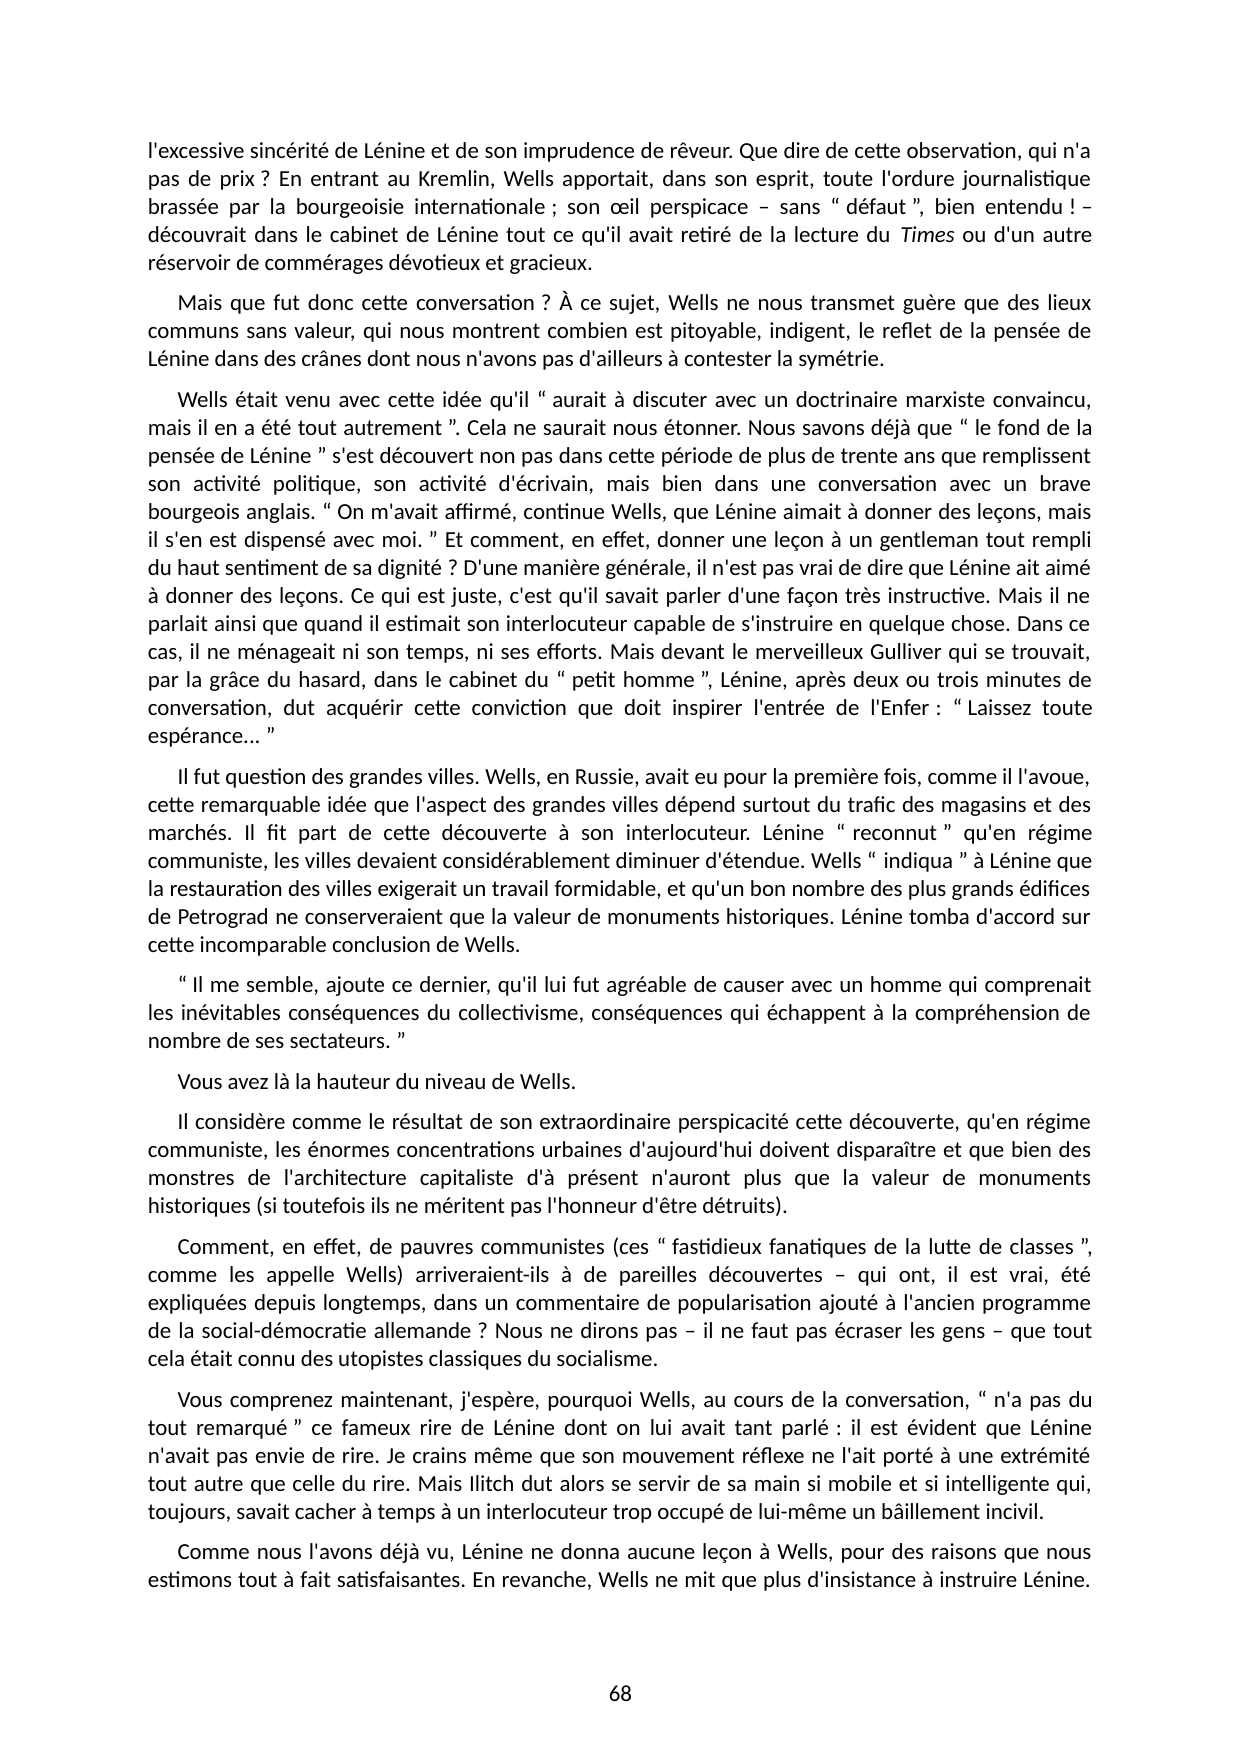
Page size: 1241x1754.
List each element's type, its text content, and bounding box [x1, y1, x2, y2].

text Wells était venu avec cette idée qu'il “ aurait à discuter avec un doctrinaire marxiste convaincu, mais il en a été tout autrement ”. Cela ne saurait nous étonner. Nous savons déjà que “ le fond de la pensée de Lénine ” s'est découvert non pas dans cette période de plus de trente ans que remplissent son activité politique, son activité d'écrivain, mais bien dans une conversation avec un brave bourgeois anglais. “ On m'avait affirmé, continue Wells, que Lénine aimait à donner des leçons, mais il s'en est dispensé avec moi. ” Et comment, en effet, donner une leçon à un gentleman tout rempli du haut sentiment de sa dignité ? D'une manière générale, il n'est pas vrai de dire que Lénine ait aimé à donner des leçons. Ce qui est juste, c'est qu'il savait parler d'une façon très instructive. Mais il ne parlait ainsi que quand il estimait son interlocuteur capable de s'instruire en quelque chose. Dans ce cas, il ne ménageait ni son temps, ni ses efforts. Mais devant le merveilleux Gulliver qui se trouvait, par la grâce du hasard, dans le cabinet du “ petit homme ”, Lénine, après deux ou trois minutes de conversation, dut acquérir cette conviction que doit inspirer l'entrée de l'Enfer : “ Laissez toute espérance... ” [148, 385, 1093, 749]
text l'excessive sincérité de Lénine et de son imprudence de rêveur. Que dire de cette observation, qui n'a pas de prix ? En entrant au Kremlin, Wells apportait, dans son esprit, toute l'ordure journalistique brassée par la bourgeoisie internationale ; son œil perspicace – sans “ défaut ”, bien entendu ! – découvrait dans le cabinet de Lénine tout ce qu'il avait retiré de la lecture du Times ou d'un autre réservoir de commérages dévotieux et gracieux. [148, 136, 1093, 276]
text Mais que fut donc cette conversation ? À ce sujet, Wells ne nous transmet guère que des lieux communs sans valeur, qui nous montrent combien est pitoyable, indigent, le reflet de la pensée de Lénine dans des crânes dont nous n'avons pas d'ailleurs à contester la symétrie. [148, 288, 1093, 372]
text Il considère comme le résultat de son extraordinaire perspicacité cette découverte, qu'en régime communiste, les énormes concentrations urbaines d'aujourd'hui doivent disparaître et que bien des monstres de l'architecture capitaliste d'à présent n'auront plus que la valeur de monuments historiques (si toutefois ils ne méritent pas l'honneur d'être détruits). [148, 1107, 1093, 1219]
text “ Il me semble, ajoute ce dernier, qu'il lui fut agréable de causer avec un homme qui comprenait les inévitables conséquences du collectivisme, conséquences qui échappent à la compréhension de nombre de ses sectateurs. ” [148, 970, 1093, 1054]
text Il fut question des grandes villes. Wells, en Russie, avait eu pour la première fois, comme il l'avoue, cette remarquable idée que l'aspect des grandes villes dépend surtout du trafic des magasins et des marchés. Il fit part de cette découverte à son interlocuteur. Lénine “ reconnut ” qu'en régime communiste, les villes devaient considérablement diminuer d'étendue. Wells “ indiqua ” à Lénine que la restauration des villes exigerait un travail formidable, et qu'un bon nombre des plus grands édifices de Petrograd ne conserveraient que la valeur de monuments historiques. Lénine tomba d'accord sur cette incomparable conclusion de Wells. [148, 762, 1093, 958]
text Vous avez là la hauteur du niveau de Wells. [148, 1067, 1093, 1095]
text Comme nous l'avons déjà vu, Lénine ne donna aucune leçon à Wells, pour des raisons que nous estimons tout à fait satisfaisantes. En revanche, Wells ne mit que plus d'insistance à instruire Lénine. [148, 1537, 1093, 1593]
text Vous comprenez maintenant, j'espère, pourquoi Wells, au cours de la conversation, “ n'a pas du tout remarqué ” ce fameux rire de Lénine dont on lui avait tant parlé : il est évident que Lénine n'avait pas envie de rire. Je crains même que son mouvement réflexe ne l'ait porté à une extrémité tout autre que celle du rire. Mais Ilitch dut alors se servir de sa main si mobile et si intelligente qui, toujours, savait cacher à temps à un interlocuteur trop occupé de lui-même un bâillement incivil. [148, 1385, 1093, 1525]
text Comment, en effet, de pauvres communistes (ces “ fastidieux fanatiques de la lutte de classes ”, comme les appelle Wells) arriveraient-ils à de pareilles découvertes – qui ont, il est vrai, été expliquées depuis longtemps, dans un commentaire de popularisation ajouté à l'ancien programme de la social-démocratie allemande ? Nous ne dirons pas – il ne faut pas écraser les gens – que tout cela était connu des utopistes classiques du socialisme. [148, 1232, 1093, 1372]
